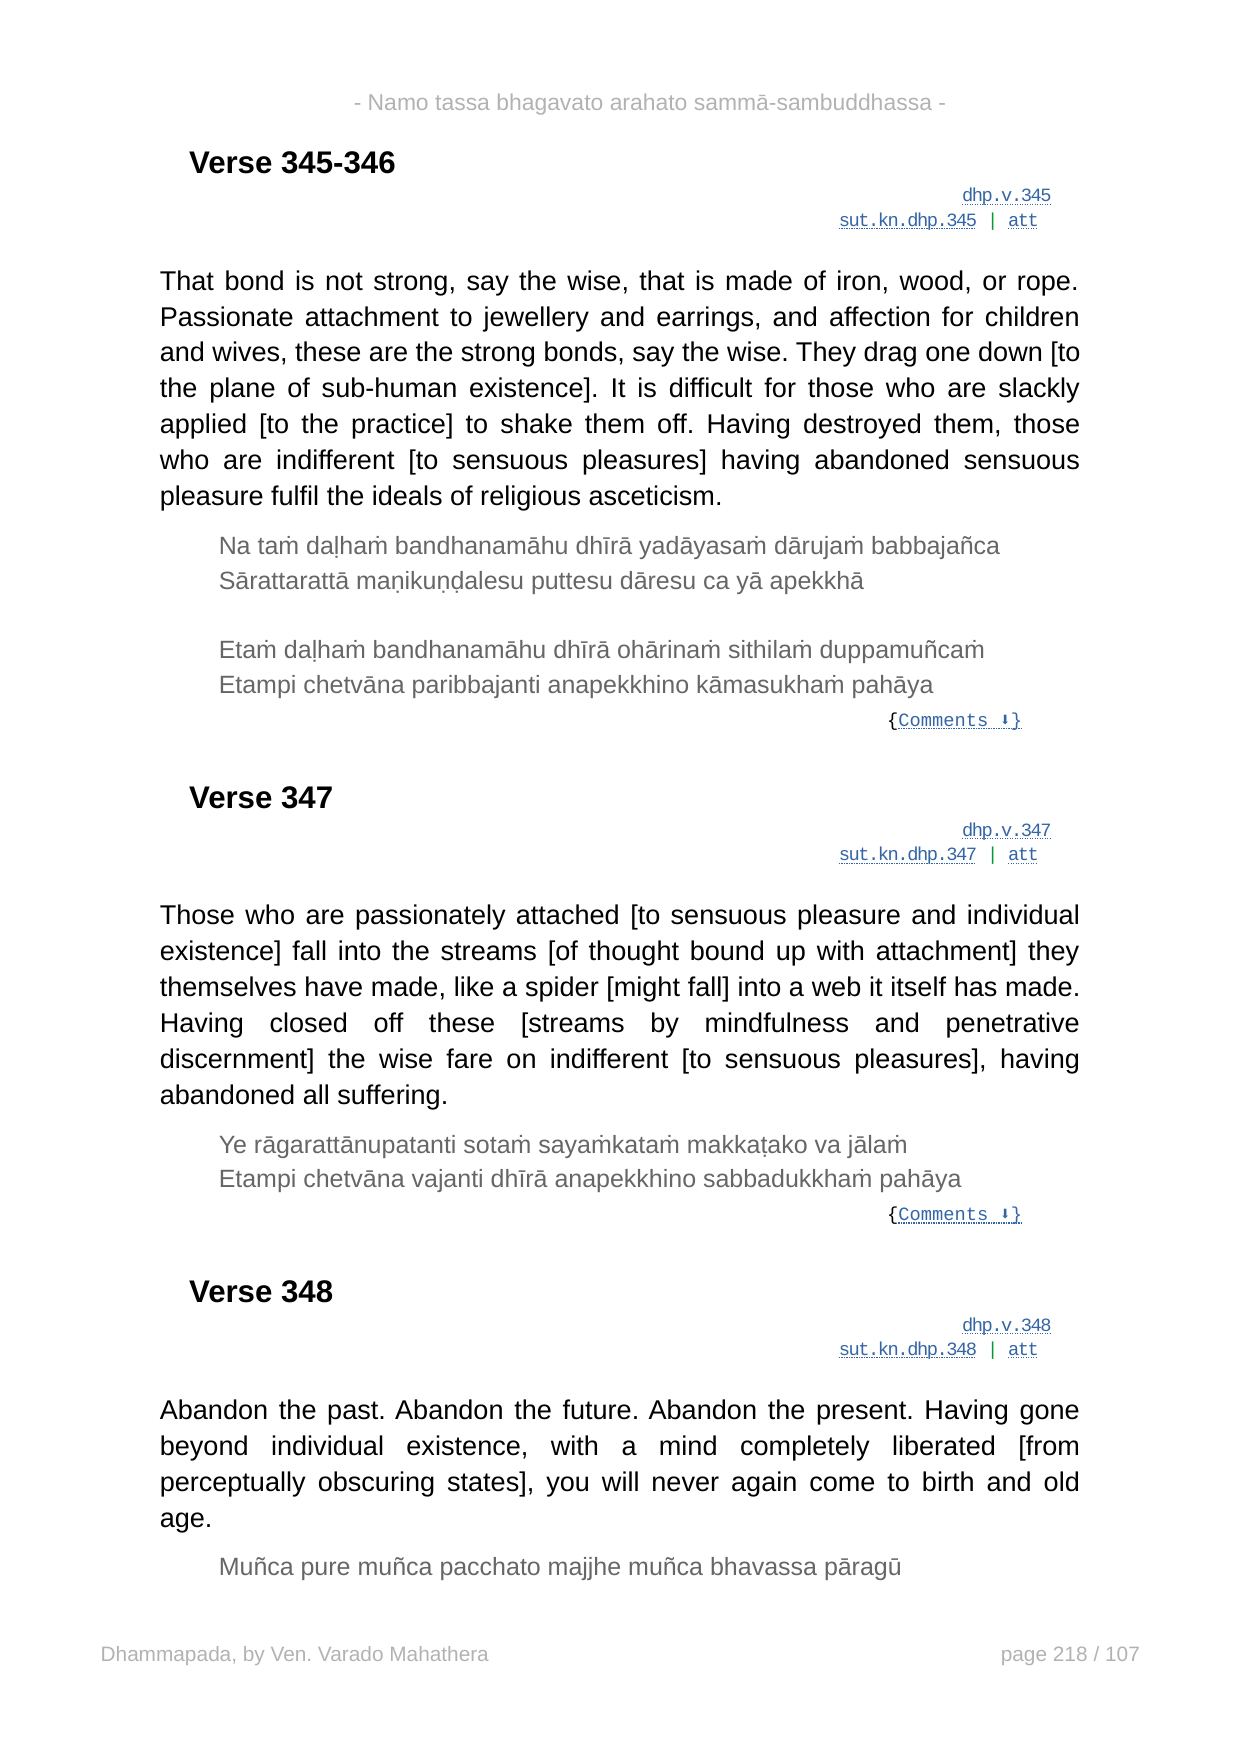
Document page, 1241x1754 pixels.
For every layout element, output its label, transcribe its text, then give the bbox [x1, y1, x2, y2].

subtitle Verse 348 [189, 1273, 1140, 1309]
text Etampi chetvāna vajanti dhīrā anapekkhino sabbadukkhaṁ pahāya [218, 1164, 1110, 1193]
text Etaṁ daḷhaṁ bandhanamāhu dhīrā ohārinaṁ sithilaṁ duppamuñcaṁ [218, 635, 1110, 664]
text Muñca pure muñca pacchato majjhe muñca bhavassa pāragū [218, 1552, 1110, 1581]
text {Comments ⬇} [159, 1205, 1022, 1226]
subtitle Verse 345-346 [189, 144, 1140, 180]
text Ye rāgarattānupatanti sotaṁ sayaṁkataṁ makkaṭako va jālaṁ [218, 1129, 1110, 1158]
text dhp.v.345 sut.kn.dhp.345 | att [159, 186, 1051, 232]
text Sārattarattā maṇikuṇḍalesu puttesu dāresu ca yā apekkhā [218, 566, 1110, 594]
text {Comments ⬇} [159, 710, 1022, 732]
text dhp.v.347 sut.kn.dhp.347 | att [159, 821, 1051, 866]
text Etampi chetvāna paribbajanti anapekkhino kāmasukhaṁ pahāya [218, 670, 1110, 698]
text Abandon the past. Abandon the future. Abandon the present. Having gone beyond individual existence, with a mind completely liberated [from perceptually obscuring states], you will never again come to birth and old age. [159, 1394, 1081, 1533]
subtitle Verse 347 [189, 779, 1140, 815]
text Those who are passionately attached [to sensuous pleasure and individual existence] fall into the streams [of thought bound up with attachment] they themselves have made, like a spider [might fall] into a web it itself has made. Having closed off these [streams by mindfulness and penetrative discernment] the wise fare on indifferent [to sensuous pleasures], having abandoned all suffering. [159, 899, 1081, 1110]
text dhp.v.348 sut.kn.dhp.348 | att [159, 1315, 1051, 1361]
text Na taṁ daḷhaṁ bandhanamāhu dhīrā yadāyasaṁ dārujaṁ babbajañca [218, 531, 1110, 560]
text That bond is not strong, say the wise, that is made of iron, wood, or rope. Passionate attachment to jewellery and earrings, and affection for children and wives, these are the strong bonds, say the wise. They drag one down [to the plane of sub-human existence]. It is difficult for those who are slackly applied [to the practice] to shake them off. Having destroyed them, those who are indifferent [to sensuous pleasures] having abandoned sensuous pleasure fulfil the ideals of religious asceticism. [159, 264, 1081, 511]
